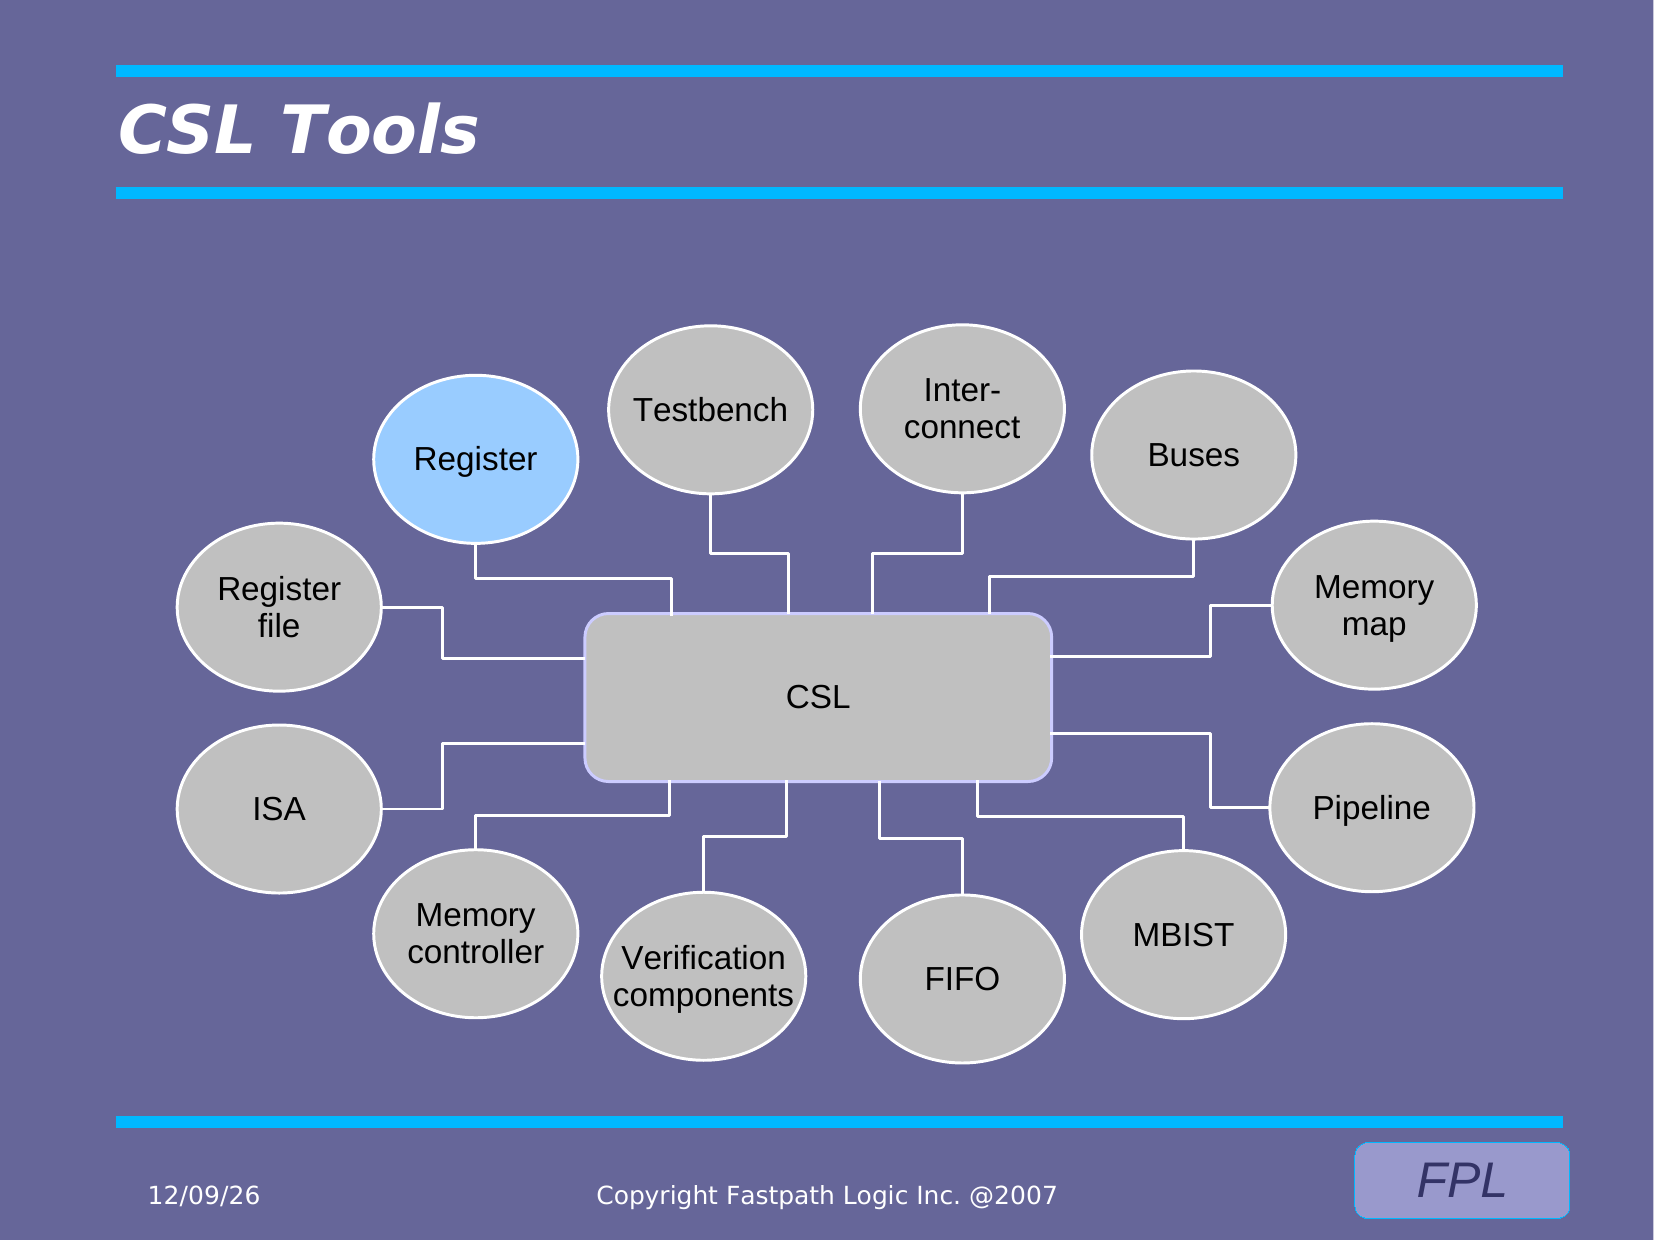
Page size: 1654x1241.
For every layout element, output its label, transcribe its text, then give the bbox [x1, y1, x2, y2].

text_box Verification components [601, 892, 806, 1061]
text_box Register file [177, 523, 382, 692]
title CSL Tools [118, 41, 1531, 219]
text_box Register [373, 375, 578, 544]
text_box Inter- connect [860, 324, 1065, 493]
text_box Memory controller [373, 849, 578, 1018]
text_box MBIST [1081, 850, 1286, 1019]
text_box FIFO [860, 895, 1065, 1063]
text_box Pipeline [1269, 723, 1475, 892]
text_box Testbench [608, 325, 813, 494]
text_box CSL [584, 613, 1052, 782]
text_box Buses [1091, 370, 1296, 540]
text_box Memory map [1272, 521, 1477, 690]
text_box ISA [177, 725, 382, 894]
